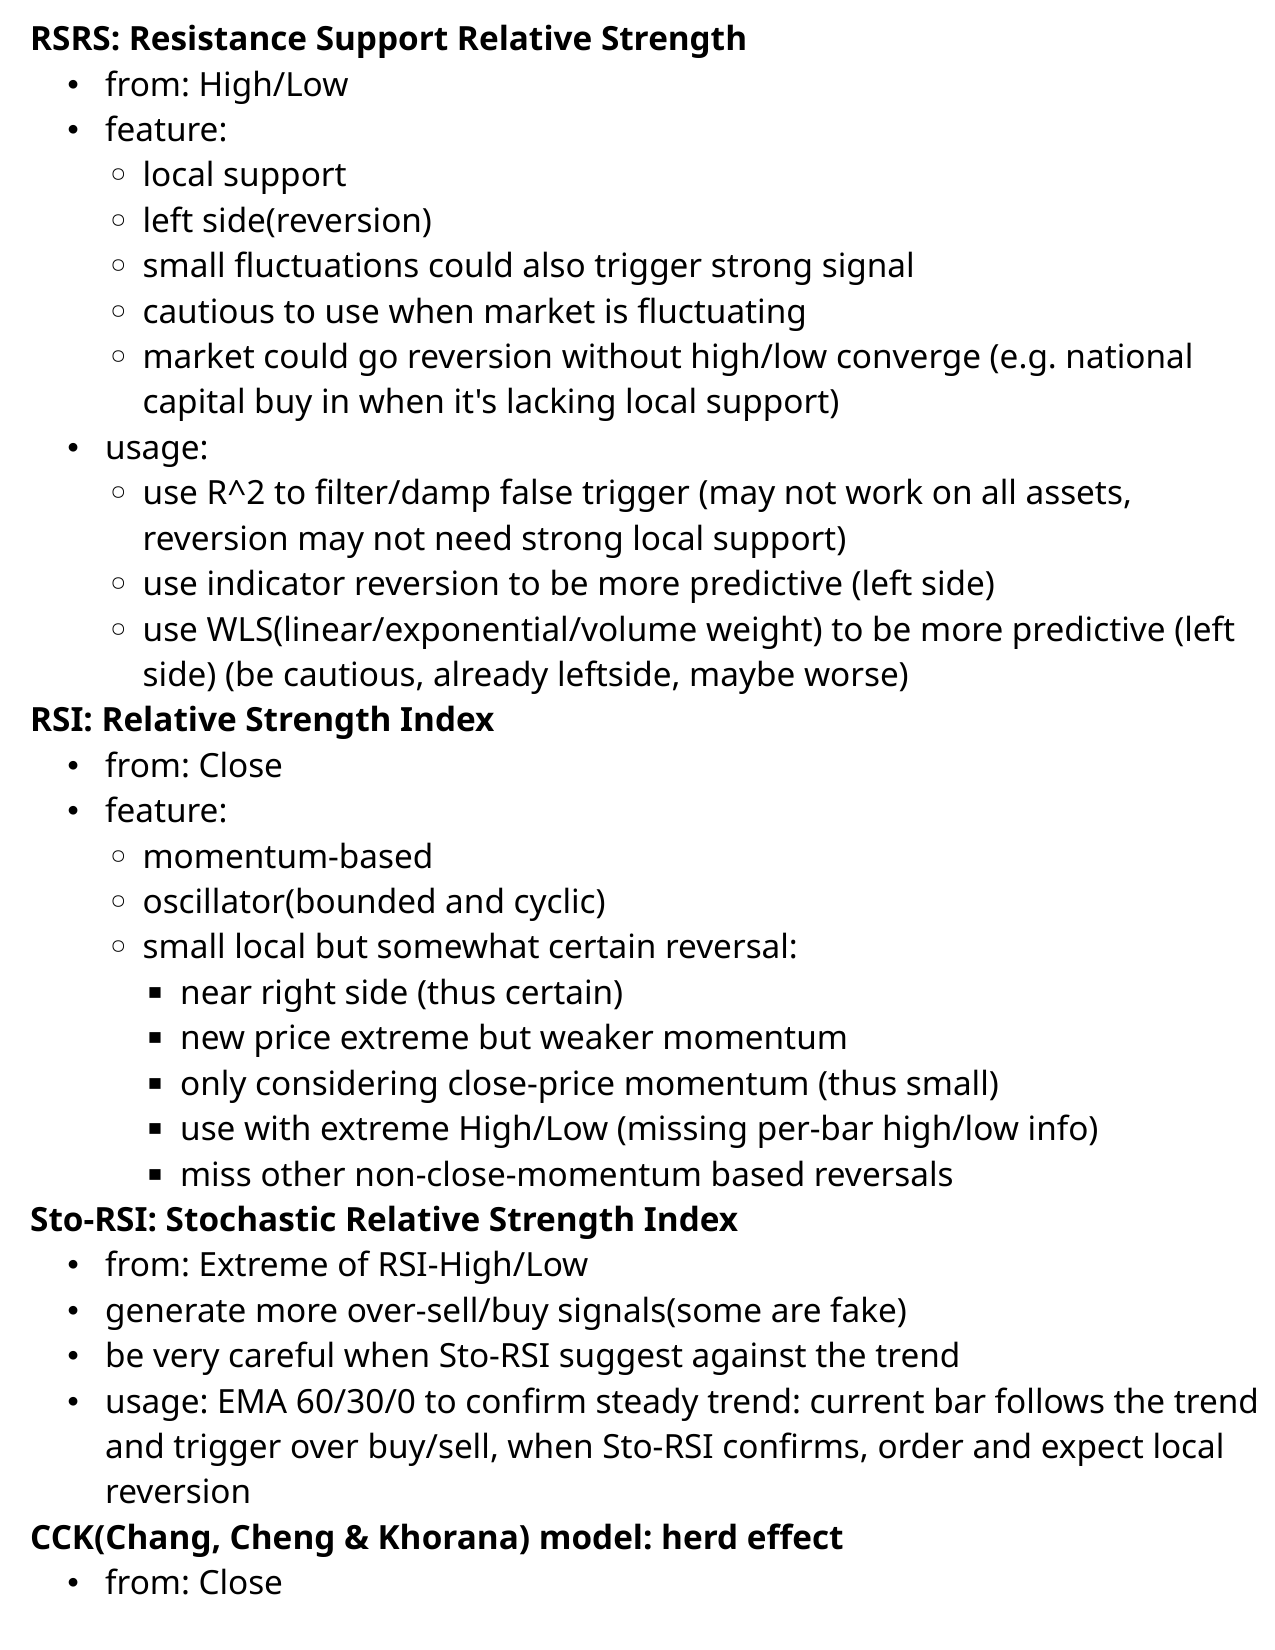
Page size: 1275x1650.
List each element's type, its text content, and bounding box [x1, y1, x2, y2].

list be very careful when Sto-RSI suggest against the trend [67, 1332, 1260, 1377]
list generate more over-sell/buy signals(some are fake) [67, 1287, 1260, 1332]
list use with extreme High/Low (missing per-bar high/low info) [142, 1105, 1260, 1150]
list small fluctuations could also trigger strong signal [105, 242, 1260, 287]
list use indicator reversion to be more predictive (left side) [105, 560, 1260, 605]
list usage: [67, 424, 1260, 469]
list use R^2 to filter/damp false trigger (may not work on all assets, reversion may not need strong local support) [105, 469, 1260, 560]
text RSRS: Resistance Support Relative Strength [30, 15, 1260, 60]
list from: Extreme of RSI-High/Low [67, 1241, 1260, 1287]
text RSI: Relative Strength Index [30, 696, 1260, 742]
list miss other non-close-momentum based reversals [142, 1150, 1260, 1196]
list from: High/Low [67, 60, 1260, 106]
list left side(reversion) [105, 197, 1260, 242]
list market could go reversion without high/low converge (e.g. national capital buy in when it's lacking local support) [105, 333, 1260, 424]
list from: Close [67, 742, 1260, 787]
list use WLS(linear/exponential/volume weight) to be more predictive (left side) (be cautious, already leftside, maybe worse) [105, 605, 1260, 696]
text CCK(Chang, Cheng & Khorana) model: herd effect [30, 1514, 1260, 1559]
list usage: EMA 60/30/0 to confirm steady trend: current bar follows the trend and trigger over buy/sell, when Sto-RSI confirms, order and expect local reversion [67, 1377, 1260, 1514]
list new price extreme but weaker momentum [142, 1014, 1260, 1059]
list feature: [67, 106, 1260, 151]
list momentum-based [105, 832, 1260, 878]
list from: Close [67, 1559, 1260, 1604]
list near right side (thus certain) [142, 969, 1260, 1014]
text Sto-RSI: Stochastic Relative Strength Index [30, 1196, 1260, 1241]
list small local but somewhat certain reversal: [105, 923, 1260, 969]
list only considering close-price momentum (thus small) [142, 1059, 1260, 1105]
list cautious to use when market is fluctuating [105, 287, 1260, 333]
list feature: [67, 787, 1260, 832]
list local support [105, 151, 1260, 197]
list oscillator(bounded and cyclic) [105, 878, 1260, 923]
